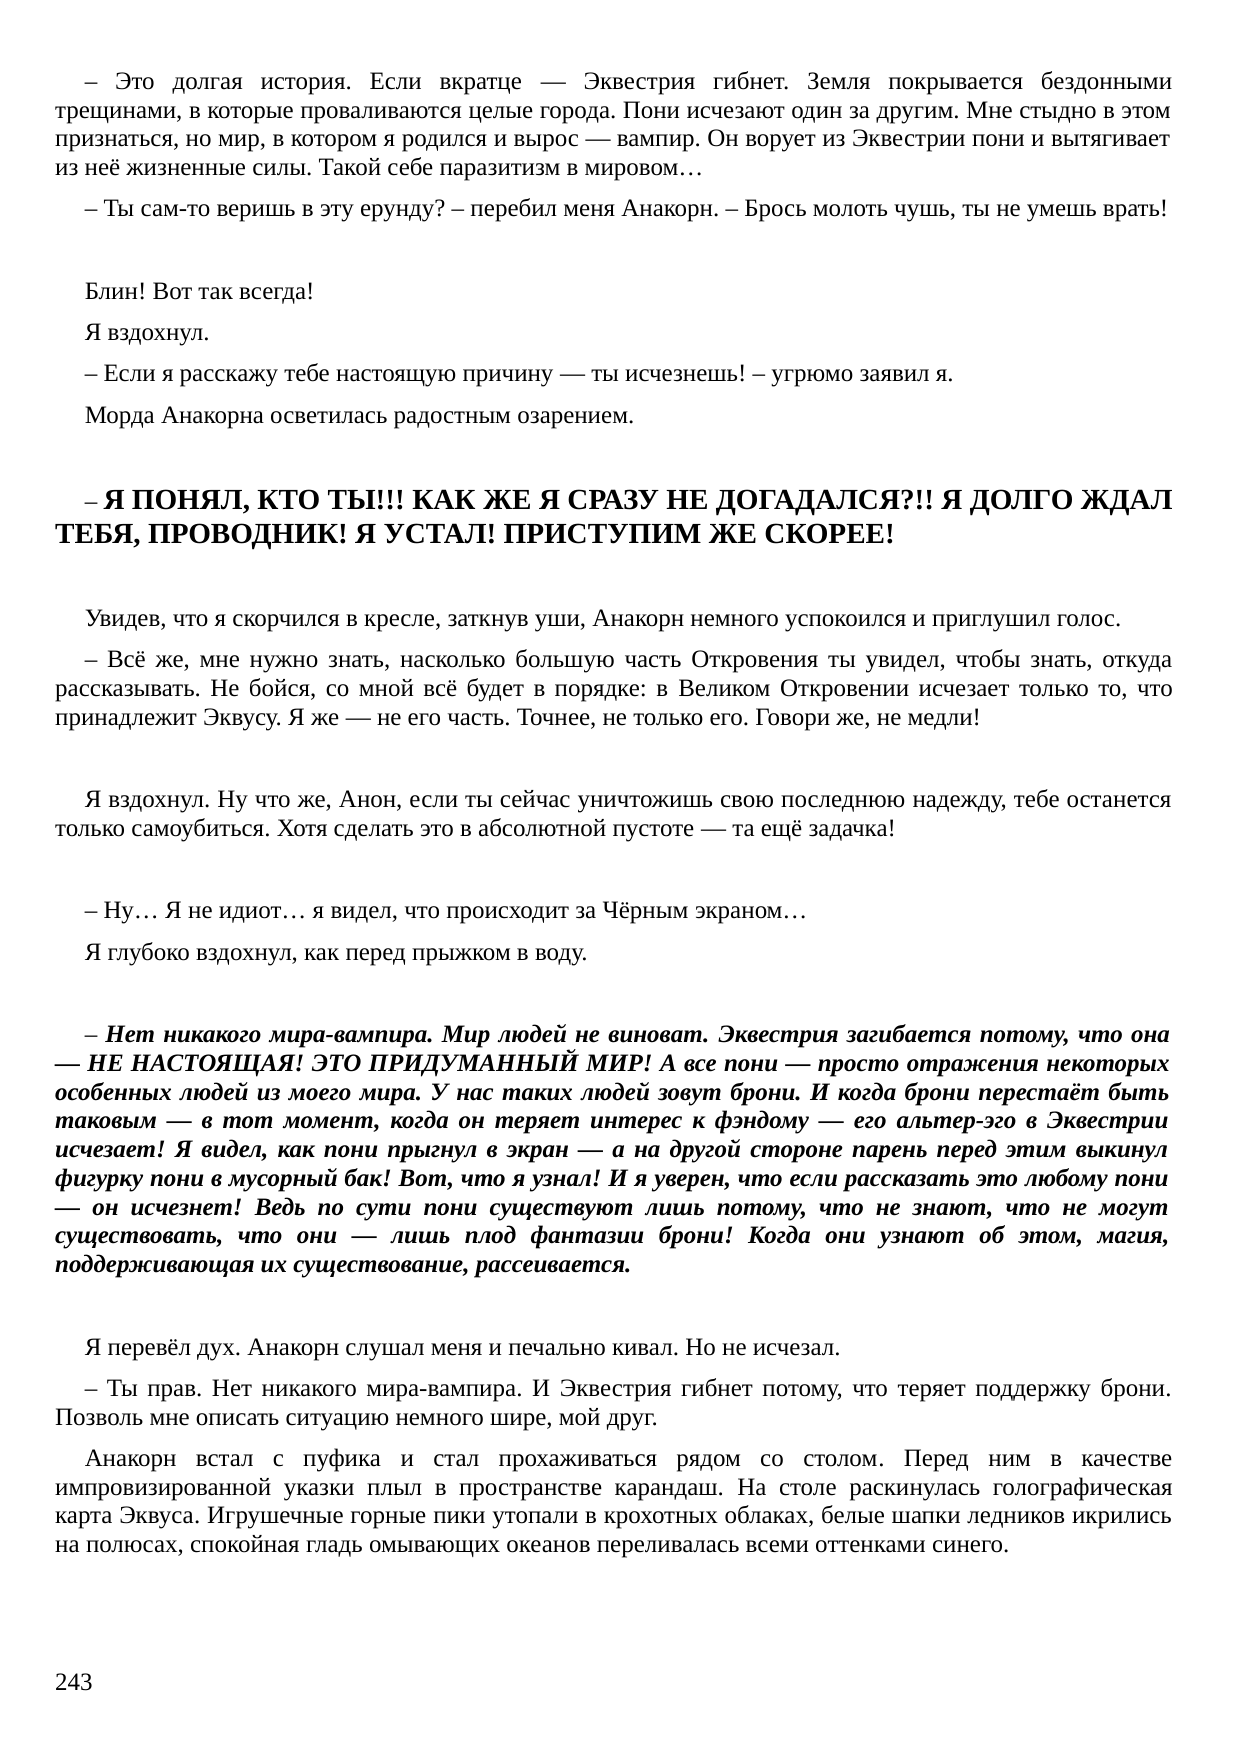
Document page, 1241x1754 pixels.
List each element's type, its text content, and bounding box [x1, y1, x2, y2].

text Я перевёл дух. Анакорн слушал меня и печально кивал. Но не исчезал. [55, 1332, 1173, 1361]
text – Нет никакого мира-вампира. Мир людей не виноват. Эквестрия загибается потому, что она — НЕ НАСТОЯЩАЯ! ЭТО ПРИДУМАННЫЙ МИР! А все пони — просто отражения некоторых особенных людей из моего мира. У нас таких людей зовут брони. И когда брони перестаёт быть таковым — в тот момент, когда он теряет интерес к фэндому — его альтер-эго в Эквестрии исчезает! Я видел, как пони прыгнул в экран — а на другой стороне парень перед этим выкинул фигурку пони в мусорный бак! Вот, что я узнал! И я уверен, что если рассказать это любому пони — он исчезнет! Ведь по сути пони существуют лишь потому, что не знают, что не могут существовать, что они — лишь плод фантазии брони! Когда они узнают об этом, магия, поддерживающая их существование, рассеивается. [55, 1019, 1173, 1278]
text – Я ПОНЯЛ, КТО ТЫ!!! КАК ЖЕ Я СРАЗУ НЕ ДОГАДАЛСЯ?!! Я ДОЛГО ЖДАЛ ТЕБЯ, ПРОВОДНИК! Я УСТАЛ! ПРИСТУПИМ ЖЕ СКОРЕЕ! [55, 482, 1173, 549]
text – Ну… Я не идиот… я видел, что происходит за Чёрным экраном… [55, 896, 1173, 924]
text Блин! Вот так всегда! [55, 276, 1173, 305]
text – Всё же, мне нужно знать, насколько большую часть Откровения ты увидел, чтобы знать, откуда рассказывать. Не бойся, со мной всё будет в порядке: в Великом Откровении исчезает только то, что принадлежит Эквусу. Я же — не его часть. Точнее, не только его. Говори же, не медли! [55, 644, 1173, 731]
text – Если я расскажу тебе настоящую причину — ты исчезнешь! – угрюмо заявил я. [55, 358, 1173, 387]
text – Ты сам-то веришь в эту ерунду? – перебил меня Анакорн. – Брось молоть чушь, ты не умешь врать! [55, 193, 1173, 222]
text – Ты прав. Нет никакого мира-вампира. И Эквестрия гибнет потому, что теряет поддержку брони. Позволь мне описать ситуацию немного шире, мой друг. [55, 1373, 1173, 1431]
text – Это долгая история. Если вкратце — Эквестрия гибнет. Земля покрывается бездонными трещинами, в которые проваливаются целые города. Пони исчезают один за другим. Мне стыдно в этом признаться, но мир, в котором я родился и вырос — вампир. Он ворует из Эквестрии пони и вытягивает из неё жизненные силы. Такой себе паразитизм в мировом… [55, 66, 1173, 181]
text Я вздохнул. Ну что же, Анон, если ты сейчас уничтожишь свою последнюю надежду, тебе останется только самоубиться. Хотя сделать это в абсолютной пустоте — та ещё задачка! [55, 784, 1173, 842]
text Я вздохнул. [55, 317, 1173, 346]
text Анакорн встал с пуфика и стал прохаживаться рядом со столом. Перед ним в качестве импровизированной указки плыл в пространстве карандаш. На столе раскинулась голографическая карта Эквуса. Игрушечные горные пики утопали в крохотных облаках, белые шапки ледников икрились на полюсах, спокойная гладь омывающих океанов переливалась всеми оттенками синего. [55, 1443, 1173, 1558]
text Увидев, что я скорчился в кресле, заткнув уши, Анакорн немного успокоился и приглушил голос. [55, 603, 1173, 632]
text Я глубоко вздохнул, как перед прыжком в воду. [55, 937, 1173, 966]
text Морда Анакорна осветилась радостным озарением. [55, 400, 1173, 428]
